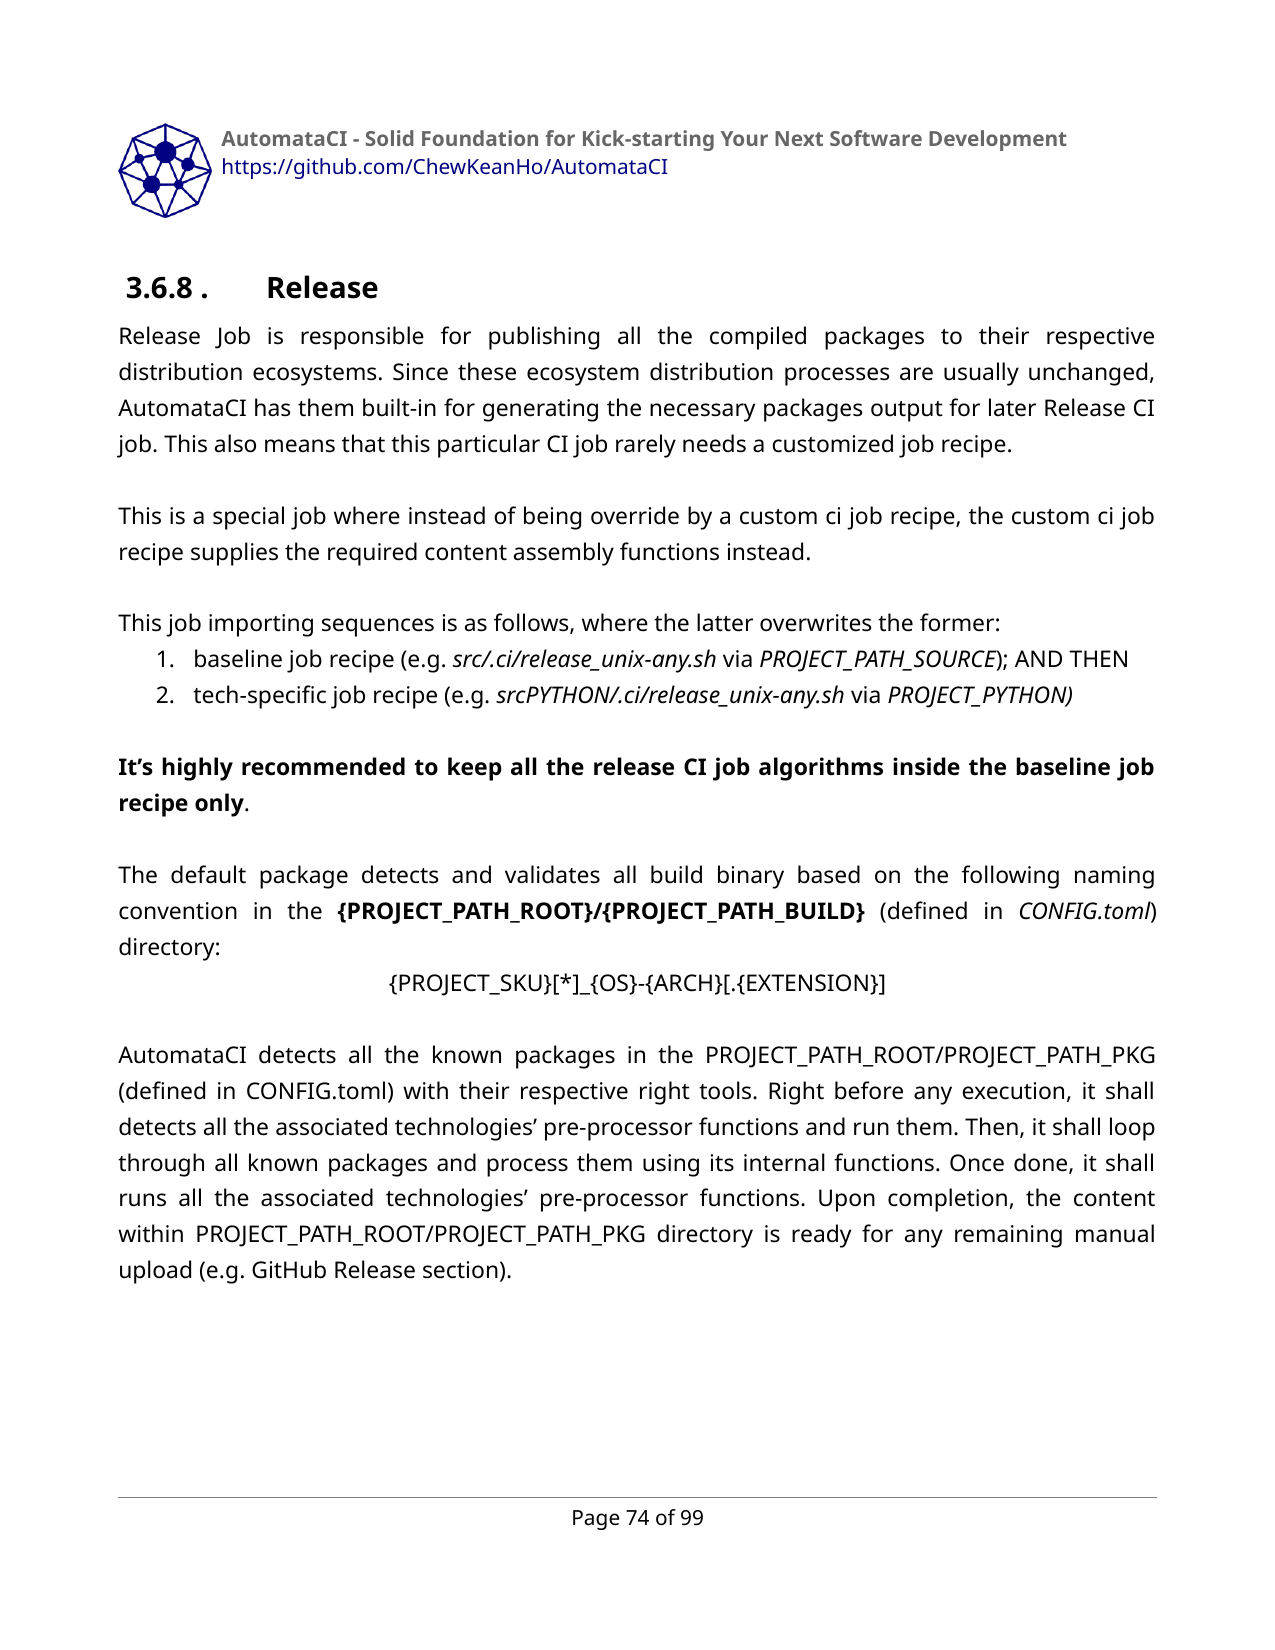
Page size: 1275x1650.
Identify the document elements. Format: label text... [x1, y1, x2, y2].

text This job importing sequences is as follows, where the latter overwrites the former: [118, 607, 1157, 639]
text This is a special job where instead of being override by a custom ci job recipe, the custom ci job recipe supplies the required content assembly functions instead. [118, 499, 1157, 567]
text It’s highly recommended to keep all the release CI job algorithms inside the baseline job recipe only. [118, 751, 1157, 818]
text Release Job is responsible for publishing all the compiled packages to their respective distribution ecosystems. Since these ecosystem distribution processes are usually unchanged, AutomataCI has them built-in for generating the necessary packages output for later Release CI job. This also means that this particular CI job rarely needs a customized job recipe. [118, 320, 1157, 459]
list baseline job recipe (e.g. src/.ci/release_unix-any.sh via PROJECT_PATH_SOURCE); AND THEN [156, 643, 1157, 674]
list tech-specific job recipe (e.g. srcPYTHON/.ci/release_unix-any.sh via PROJECT_PYTHON) [156, 679, 1157, 711]
picture [118, 123, 212, 218]
text AutomataCI detects all the known packages in the PROJECT_PATH_ROOT/PROJECT_PATH_PKG (defined in CONFIG.toml) with their respective right tools. Right before any execution, it shall detects all the associated technologies’ pre-processor functions and run them. Then, it shall loop through all known packages and process them using its internal functions. Once done, it shall runs all the associated technologies’ pre-processor functions. Upon completion, the content within PROJECT_PATH_ROOT/PROJECT_PATH_PKG directory is ready for any remaining manual upload (e.g. GitHub Release section). [118, 1039, 1157, 1286]
text {PROJECT_SKU}[*]_{OS}-{ARCH}[.{EXTENSION}] [118, 967, 1157, 998]
text The default package detects and validates all build binary based on the following naming convention in the {PROJECT_PATH_ROOT}/{PROJECT_PATH_BUILD} (defined in CONFIG.toml) directory: [118, 859, 1157, 962]
subtitle Release [118, 267, 1157, 307]
